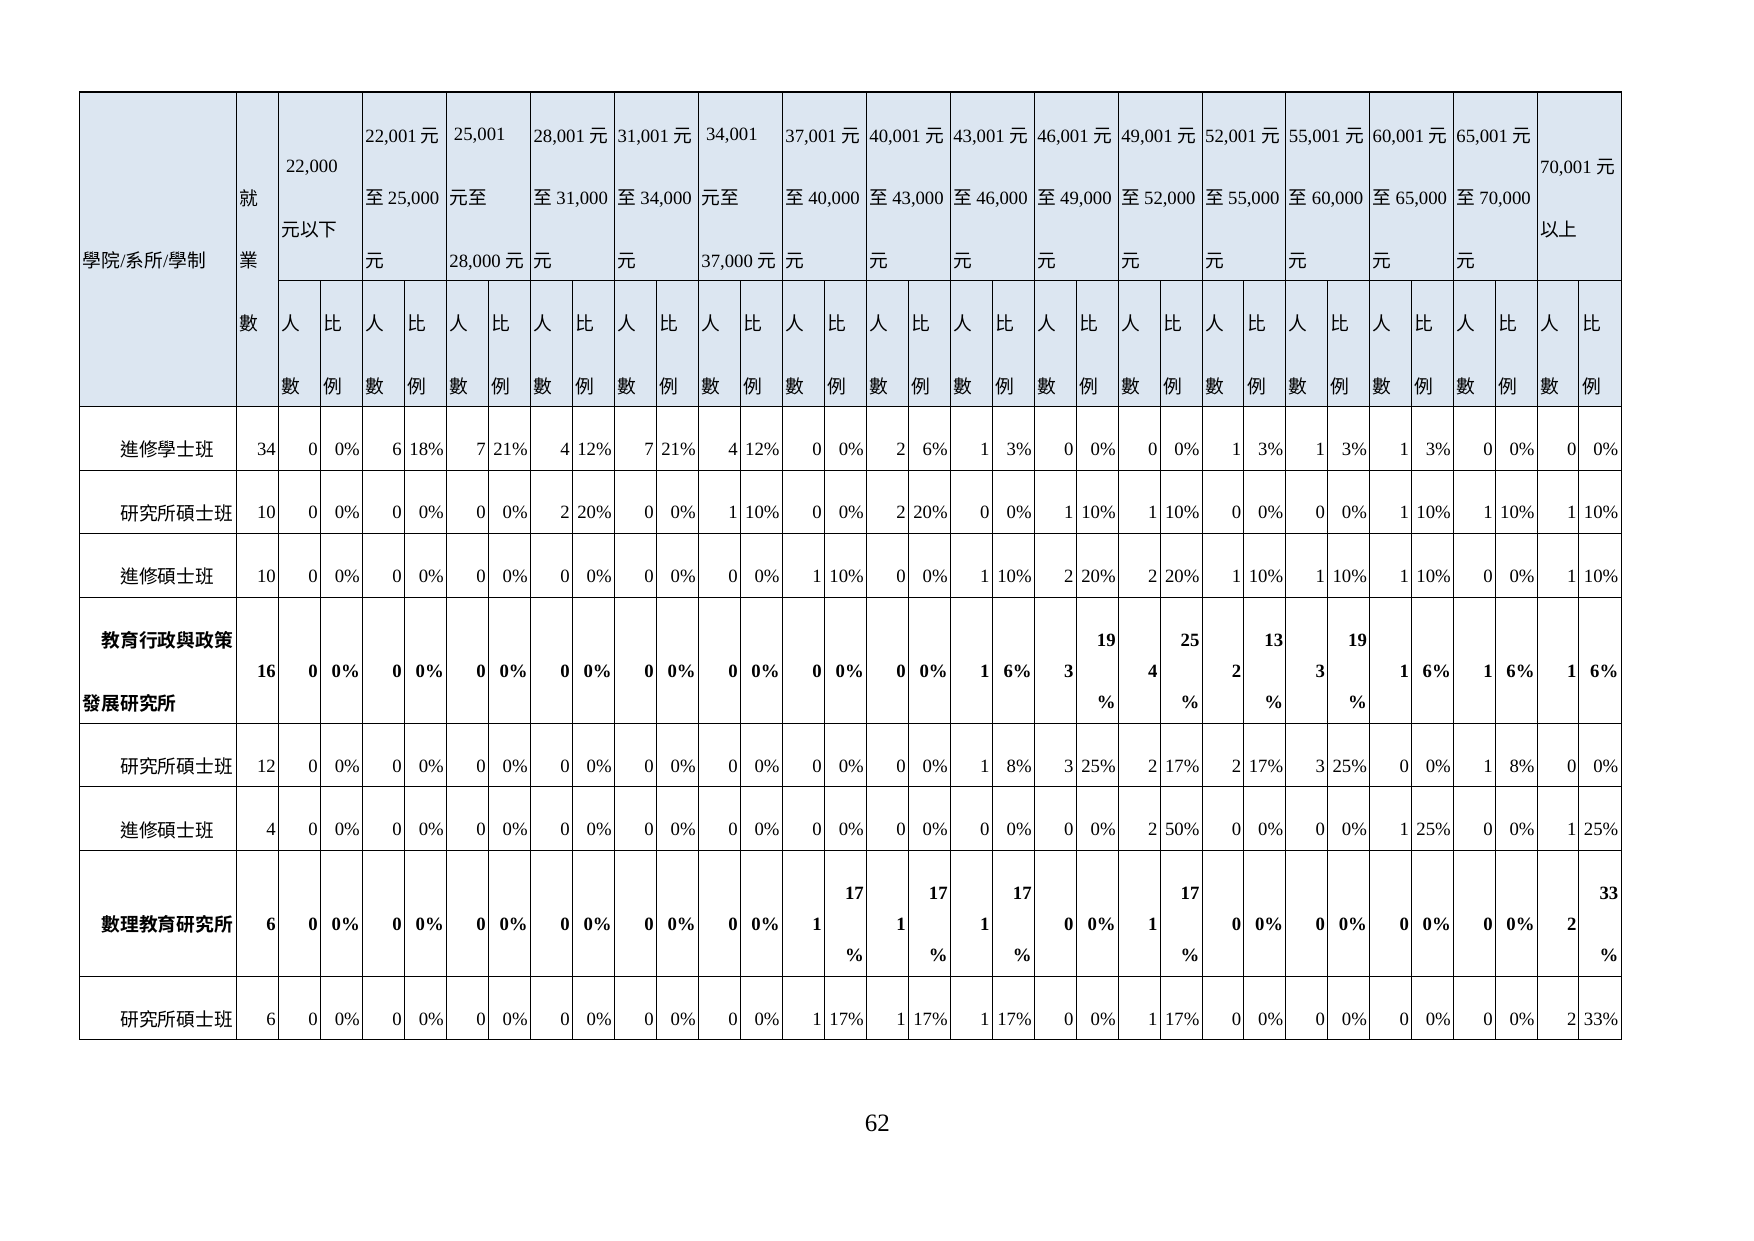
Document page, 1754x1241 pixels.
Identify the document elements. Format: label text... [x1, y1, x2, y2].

table_cell 0% [993, 787, 1034, 850]
table_cell 0% [321, 724, 362, 786]
table_cell 0 [363, 787, 404, 850]
table_cell 6 [237, 977, 278, 1039]
table_cell 1 [1538, 598, 1578, 723]
table_cell 16 [237, 598, 278, 723]
table_cell 0% [573, 851, 614, 976]
table_cell 0 [279, 724, 320, 786]
table_cell 比例 [1161, 281, 1202, 406]
table_header 65,001 元至 70,000 元 [1454, 93, 1537, 280]
table_cell 0% [489, 787, 530, 850]
table_cell 10 [237, 534, 278, 597]
table_cell 0% [321, 471, 362, 533]
table_cell 1 [783, 851, 824, 976]
table_cell 人數 [279, 281, 320, 406]
table_cell 研究所碩士班 [80, 471, 236, 533]
table_cell 0 [447, 598, 488, 723]
table_cell 2 [867, 471, 908, 533]
table_cell 人數 [1370, 281, 1411, 406]
table_cell 研究所碩士班 [80, 977, 236, 1039]
table_cell 0 [1454, 977, 1495, 1039]
table_cell 人數 [363, 281, 404, 406]
table_cell 17% [993, 851, 1034, 976]
table_cell 0 [1286, 851, 1327, 976]
table_cell 10% [741, 471, 782, 533]
table_cell 0 [615, 787, 656, 850]
table_cell 0 [1203, 851, 1243, 976]
table_cell 0 [783, 787, 824, 850]
table_cell 0 [867, 598, 908, 723]
table_cell 0 [615, 534, 656, 597]
table_cell 0% [1244, 977, 1285, 1039]
table_cell 0% [1412, 977, 1453, 1039]
table_cell 0 [1203, 977, 1243, 1039]
table_cell 0% [657, 724, 698, 786]
table_cell 8% [1496, 724, 1537, 786]
table_cell 2 [867, 407, 908, 469]
table_cell 1 [951, 598, 992, 723]
table_cell 0 [363, 851, 404, 976]
table_cell 0 [363, 471, 404, 533]
table_cell 0 [279, 977, 320, 1039]
table_cell 0% [993, 471, 1034, 533]
table_cell 0 [363, 977, 404, 1039]
table_cell 1 [1370, 407, 1411, 469]
table_cell 25% [1161, 598, 1202, 723]
table_cell 0 [1203, 471, 1243, 533]
table_cell 0 [447, 724, 488, 786]
table_cell 0% [909, 534, 950, 597]
table_cell 2 [1119, 724, 1160, 786]
table_cell 0% [489, 851, 530, 976]
table_cell 2 [1203, 598, 1243, 723]
table_cell 0% [405, 534, 446, 597]
table_cell 3 [1286, 598, 1327, 723]
table_cell 17% [825, 851, 866, 976]
table_cell 0 [531, 534, 572, 597]
table_cell 0 [615, 977, 656, 1039]
table_cell 2 [531, 471, 572, 533]
table_cell 0% [405, 471, 446, 533]
table_cell 33% [1579, 977, 1621, 1039]
table_cell 3 [1035, 724, 1076, 786]
table_cell 0 [1370, 977, 1411, 1039]
table_cell 0% [909, 598, 950, 723]
table_cell 1 [1035, 471, 1076, 533]
table_cell 3 [1286, 724, 1327, 786]
table_cell 0% [1161, 407, 1202, 469]
table_cell 0 [1286, 977, 1327, 1039]
table_cell 7 [615, 407, 656, 469]
table_cell 21% [657, 407, 698, 469]
table_cell 0% [573, 787, 614, 850]
table_cell 2 [1203, 724, 1243, 786]
table_cell 0 [1035, 977, 1076, 1039]
table_header 46,001 元至 49,000 元 [1035, 93, 1118, 280]
table_cell 0% [1579, 724, 1621, 786]
table_header 52,001 元至 55,000 元 [1203, 93, 1285, 280]
table_cell 50% [1161, 787, 1202, 850]
table_cell 0% [657, 787, 698, 850]
table_cell 1 [951, 851, 992, 976]
table_cell 1 [867, 977, 908, 1039]
table_cell 0 [531, 977, 572, 1039]
table_cell 0 [783, 598, 824, 723]
table_cell 19% [1328, 598, 1369, 723]
table_cell 10% [1161, 471, 1202, 533]
table_cell 0 [1286, 471, 1327, 533]
table_cell 比例 [657, 281, 698, 406]
table_cell 0 [951, 787, 992, 850]
table_cell 1 [1538, 534, 1578, 597]
table_cell 進修學士班 [80, 407, 236, 469]
table_cell 比例 [1244, 281, 1285, 406]
table_cell 比例 [1412, 281, 1453, 406]
table_cell 0 [363, 598, 404, 723]
table_cell 1 [1119, 851, 1160, 976]
table_cell 6 [363, 407, 404, 469]
table_cell 0% [405, 851, 446, 976]
table_cell 0 [1035, 407, 1076, 469]
table_cell 0% [321, 598, 362, 723]
table_cell 0% [1077, 407, 1118, 469]
table_cell 6% [1496, 598, 1537, 723]
table_cell 1 [1370, 787, 1411, 850]
table_header 就業數 [237, 93, 278, 406]
table_cell 0 [867, 787, 908, 850]
table_cell 0 [1370, 724, 1411, 786]
table_cell 3% [993, 407, 1034, 469]
table_cell 10% [1412, 534, 1453, 597]
table_cell 0 [699, 977, 740, 1039]
table_cell 0% [1412, 851, 1453, 976]
table_cell 比例 [825, 281, 866, 406]
table_cell 0% [825, 598, 866, 723]
table_cell 6% [993, 598, 1034, 723]
table_cell 0% [1328, 787, 1369, 850]
table_cell 0% [1244, 851, 1285, 976]
table_header 37,001 元至 40,000 元 [783, 93, 866, 280]
table_cell 0% [657, 534, 698, 597]
table_cell 0 [615, 598, 656, 723]
table_cell 比例 [489, 281, 530, 406]
table_cell 0% [657, 471, 698, 533]
table_cell 0 [783, 471, 824, 533]
table_cell 10% [1328, 534, 1369, 597]
table_cell 3% [1412, 407, 1453, 469]
table_cell 人數 [1454, 281, 1495, 406]
table_cell 0% [909, 724, 950, 786]
table_cell 人數 [531, 281, 572, 406]
table_cell 6% [1412, 598, 1453, 723]
table_cell 0% [1077, 977, 1118, 1039]
table_cell 0% [321, 787, 362, 850]
table_cell 12% [741, 407, 782, 469]
table_cell 2 [1538, 851, 1578, 976]
table_cell 0% [489, 724, 530, 786]
table_cell 0% [1077, 851, 1118, 976]
table_cell 0 [531, 598, 572, 723]
table_cell 0 [699, 724, 740, 786]
table_cell 10% [1579, 471, 1621, 533]
table_cell 0% [1328, 471, 1369, 533]
table_cell 1 [1370, 598, 1411, 723]
table_cell 人數 [615, 281, 656, 406]
table_cell 12 [237, 724, 278, 786]
table_header 31,001 元至 34,000 元 [615, 93, 698, 280]
table_cell 0% [573, 534, 614, 597]
table_header 22,001元至25,000 元 [363, 93, 446, 280]
table_cell 2 [1119, 787, 1160, 850]
table_cell 1 [1454, 471, 1495, 533]
table_cell 1 [783, 534, 824, 597]
table_cell 0% [741, 598, 782, 723]
table_header 34,001 元至 37,000 元 [699, 93, 782, 280]
table_cell 0 [447, 534, 488, 597]
table_cell 10% [1579, 534, 1621, 597]
table_cell 0% [321, 851, 362, 976]
table_cell 0 [531, 724, 572, 786]
table_cell 3% [1328, 407, 1369, 469]
table_cell 0 [867, 724, 908, 786]
table_cell 人數 [1538, 281, 1578, 406]
table_cell 0% [1328, 851, 1369, 976]
table_cell 0 [867, 534, 908, 597]
table_cell 0% [1244, 787, 1285, 850]
table_cell 0% [489, 598, 530, 723]
table_cell 0% [657, 851, 698, 976]
table_cell 0% [405, 977, 446, 1039]
table_cell 人數 [447, 281, 488, 406]
table_cell 10% [1244, 534, 1285, 597]
table_cell 1 [1454, 724, 1495, 786]
table_cell 17% [1244, 724, 1285, 786]
table_cell 20% [909, 471, 950, 533]
table_cell 進修碩士班 [80, 534, 236, 597]
table_cell 1 [867, 851, 908, 976]
table_cell 0 [279, 471, 320, 533]
table_cell 1 [1538, 471, 1578, 533]
table_cell 0% [1077, 787, 1118, 850]
table_cell 1 [1286, 407, 1327, 469]
table_cell 20% [1077, 534, 1118, 597]
table_cell 比例 [573, 281, 614, 406]
table_cell 0 [279, 787, 320, 850]
table_cell 25% [1579, 787, 1621, 850]
table_cell 10% [1412, 471, 1453, 533]
table_cell 21% [489, 407, 530, 469]
table_header 25,001 元至 28,000 元 [447, 93, 530, 280]
table_cell 0 [1454, 407, 1495, 469]
table_cell 0 [1454, 851, 1495, 976]
table_cell 進修碩士班 [80, 787, 236, 850]
table_cell 0% [1496, 407, 1537, 469]
table_cell 6% [1579, 598, 1621, 723]
table_cell 0% [1244, 471, 1285, 533]
table_cell 7 [447, 407, 488, 469]
table_cell 0% [741, 977, 782, 1039]
table_cell 0 [447, 787, 488, 850]
table_cell 3% [1244, 407, 1285, 469]
table_cell 0 [1203, 787, 1243, 850]
table_cell 10% [1496, 471, 1537, 533]
table_cell 0% [489, 471, 530, 533]
table_cell 1 [951, 977, 992, 1039]
table_cell 0 [363, 724, 404, 786]
table_cell 0 [447, 977, 488, 1039]
table_cell 0 [531, 787, 572, 850]
table_cell 0% [489, 534, 530, 597]
table_cell 6% [909, 407, 950, 469]
table_cell 0% [1496, 977, 1537, 1039]
table_cell 1 [951, 724, 992, 786]
table_cell 人數 [783, 281, 824, 406]
table_cell 0% [1328, 977, 1369, 1039]
table_cell 0 [447, 471, 488, 533]
table_cell 0 [279, 598, 320, 723]
table_cell 25% [1077, 724, 1118, 786]
table_cell 0% [657, 977, 698, 1039]
table_cell 0 [699, 534, 740, 597]
table_cell 0% [657, 598, 698, 723]
table_cell 研究所碩士班 [80, 724, 236, 786]
table_cell 人數 [699, 281, 740, 406]
table_cell 比例 [909, 281, 950, 406]
table_cell 0 [279, 534, 320, 597]
table_cell 0 [1454, 534, 1495, 597]
table_cell 4 [1119, 598, 1160, 723]
table_cell 10 [237, 471, 278, 533]
table_cell 0 [1286, 787, 1327, 850]
table_cell 10% [825, 534, 866, 597]
table_cell 0% [825, 724, 866, 786]
table_cell 0% [825, 471, 866, 533]
table_cell 0% [405, 787, 446, 850]
table_cell 2 [1119, 534, 1160, 597]
table_cell 17% [1161, 724, 1202, 786]
table_cell 數理教育研究所 [80, 851, 236, 976]
table_cell 0 [699, 851, 740, 976]
table_cell 2 [1538, 977, 1578, 1039]
table_cell 0 [783, 724, 824, 786]
table_cell 0 [279, 407, 320, 469]
table_cell 1 [1454, 598, 1495, 723]
table_cell 25% [1412, 787, 1453, 850]
table_cell 4 [699, 407, 740, 469]
table_cell 34 [237, 407, 278, 469]
table_cell 0% [1496, 534, 1537, 597]
table_header 22,000 元以下 [279, 93, 362, 280]
table_cell 0% [1496, 787, 1537, 850]
table_cell 0% [1579, 407, 1621, 469]
table_cell 10% [1077, 471, 1118, 533]
table_header 55,001 元至 60,000 元 [1286, 93, 1369, 280]
table_cell 4 [237, 787, 278, 850]
table_cell 0 [1538, 407, 1578, 469]
table_cell 0 [531, 851, 572, 976]
table_cell 6 [237, 851, 278, 976]
table_cell 0 [1454, 787, 1495, 850]
table_cell 1 [1203, 534, 1243, 597]
table_header 70,001 元以上 [1538, 93, 1621, 280]
table_cell 人數 [1203, 281, 1243, 406]
table_cell 0% [741, 534, 782, 597]
table_cell 0 [615, 851, 656, 976]
table_cell 0 [279, 851, 320, 976]
table_cell 比例 [1077, 281, 1118, 406]
table_cell 25% [1328, 724, 1369, 786]
table_cell 0% [825, 787, 866, 850]
table_cell 1 [1370, 471, 1411, 533]
table_cell 33% [1579, 851, 1621, 976]
table_cell 0 [363, 534, 404, 597]
table_cell 1 [1370, 534, 1411, 597]
table_cell 3 [1035, 598, 1076, 723]
table_cell 0% [405, 598, 446, 723]
table_cell 0 [1035, 851, 1076, 976]
table_cell 1 [1203, 407, 1243, 469]
table_cell 1 [951, 407, 992, 469]
table_header 28,001 元至 31,000 元 [531, 93, 614, 280]
table_cell 12% [573, 407, 614, 469]
table_cell 0% [573, 977, 614, 1039]
table_cell 17% [909, 851, 950, 976]
table_cell 1 [1119, 977, 1160, 1039]
table_cell 20% [1161, 534, 1202, 597]
table_cell 比例 [993, 281, 1034, 406]
table_cell 0% [1412, 724, 1453, 786]
table_cell 0% [741, 787, 782, 850]
table_cell 1 [1538, 787, 1578, 850]
table_cell 0 [783, 407, 824, 469]
table_cell 1 [783, 977, 824, 1039]
table_cell 0% [405, 724, 446, 786]
table_cell 19% [1077, 598, 1118, 723]
table_cell 0% [321, 407, 362, 469]
table_cell 比例 [405, 281, 446, 406]
table_cell 17% [909, 977, 950, 1039]
table_cell 18% [405, 407, 446, 469]
table_header 60,001 元至 65,000 元 [1370, 93, 1453, 280]
table_header 學院/系所/學制 [80, 93, 236, 406]
table_cell 0% [489, 977, 530, 1039]
table_cell 比例 [1496, 281, 1537, 406]
table_cell 2 [1035, 534, 1076, 597]
table_header 40,001 元至 43,000 元 [867, 93, 950, 280]
table_cell 0% [573, 598, 614, 723]
table_cell 0 [1119, 407, 1160, 469]
table_cell 0% [321, 534, 362, 597]
table_cell 17% [1161, 977, 1202, 1039]
table_cell 比例 [1579, 281, 1621, 406]
table_cell 17% [993, 977, 1034, 1039]
table_header 49,001 元至 52,000 元 [1119, 93, 1202, 280]
table_cell 1 [1286, 534, 1327, 597]
table_cell 人數 [1286, 281, 1327, 406]
table_cell 人數 [1035, 281, 1076, 406]
table_cell 0% [741, 851, 782, 976]
table_cell 0 [699, 787, 740, 850]
table_cell 13% [1244, 598, 1285, 723]
table_header 43,001 元至 46,000 元 [951, 93, 1034, 280]
table_cell 17% [1161, 851, 1202, 976]
table_cell 0 [447, 851, 488, 976]
table_cell 人數 [867, 281, 908, 406]
table_cell 0 [1370, 851, 1411, 976]
table_cell 10% [993, 534, 1034, 597]
table_cell 1 [951, 534, 992, 597]
table_cell 0 [1538, 724, 1578, 786]
table_cell 0 [615, 724, 656, 786]
table_cell 0 [951, 471, 992, 533]
table_cell 0 [699, 598, 740, 723]
table_cell 教育行政與政策發展研究所 [80, 598, 236, 723]
table_cell 1 [1119, 471, 1160, 533]
table_cell 比例 [741, 281, 782, 406]
table_cell 人數 [951, 281, 992, 406]
table_cell 0 [615, 471, 656, 533]
table_cell 0% [909, 787, 950, 850]
table_cell 人數 [1119, 281, 1160, 406]
table_cell 0% [573, 724, 614, 786]
table_cell 比例 [1328, 281, 1369, 406]
table_cell 0 [1035, 787, 1076, 850]
table_cell 0% [741, 724, 782, 786]
table_cell 0% [1496, 851, 1537, 976]
table_cell 0% [321, 977, 362, 1039]
table_cell 17% [825, 977, 866, 1039]
table_cell 比例 [321, 281, 362, 406]
table_cell 20% [573, 471, 614, 533]
table_cell 8% [993, 724, 1034, 786]
table_cell 4 [531, 407, 572, 469]
table_cell 1 [699, 471, 740, 533]
table_cell 0% [825, 407, 866, 469]
